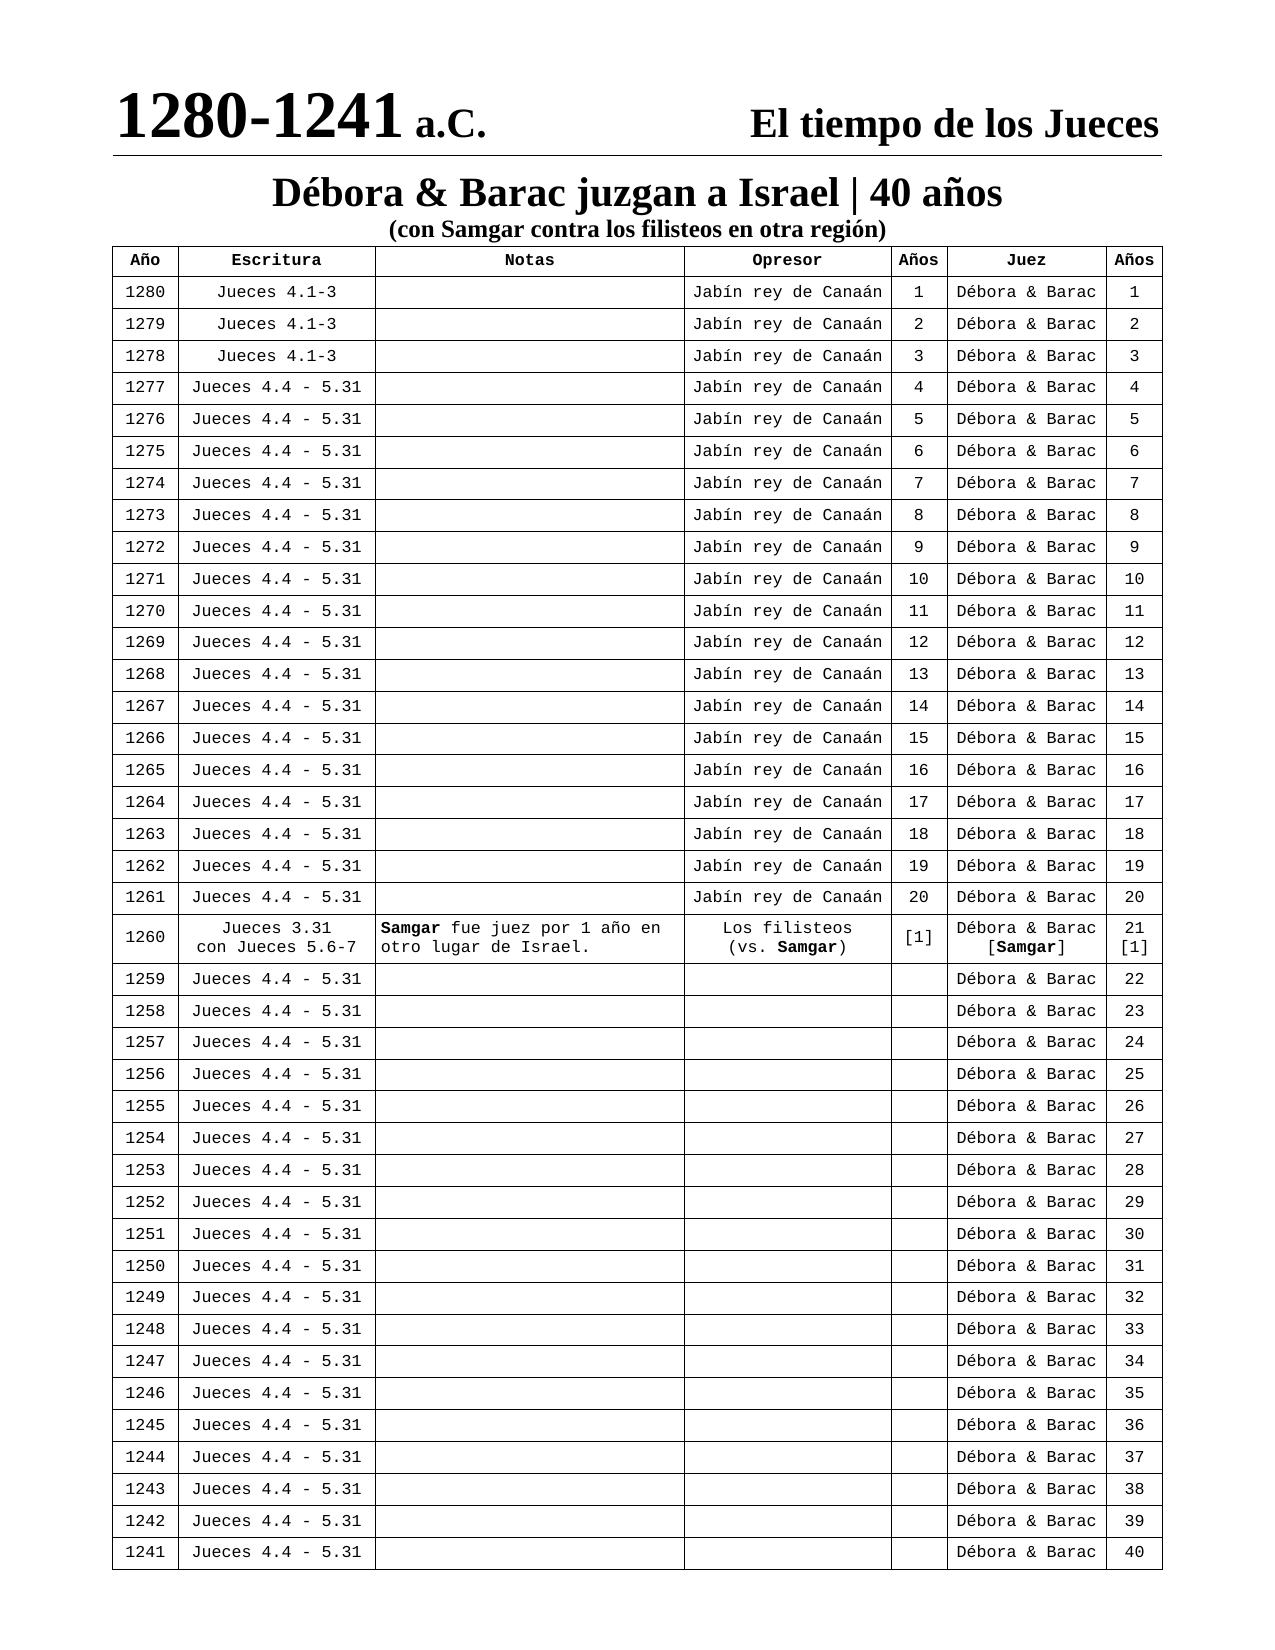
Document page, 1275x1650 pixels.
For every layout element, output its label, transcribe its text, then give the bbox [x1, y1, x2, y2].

table_cell [892, 1060, 947, 1090]
table_cell Débora & Barac [948, 564, 1106, 595]
table_cell Débora & Barac [948, 1187, 1106, 1218]
table_cell 3 [892, 341, 947, 372]
table_cell Jabín rey de Canaán [685, 373, 891, 404]
table_cell Débora & Barac [948, 341, 1106, 372]
table_cell [685, 1315, 891, 1345]
table_cell [1] [892, 915, 947, 963]
table_cell 1254 [113, 1123, 178, 1154]
table_cell Débora & Barac [948, 373, 1106, 404]
table_cell Débora & Barac [948, 596, 1106, 627]
table_cell 27 [1107, 1123, 1162, 1154]
table_cell [376, 309, 684, 340]
table_cell [376, 628, 684, 659]
table_cell [376, 437, 684, 467]
table_cell 21 [1] [1107, 915, 1162, 963]
table_cell 40 [1107, 1538, 1162, 1568]
table_cell [376, 277, 684, 308]
table_cell Débora & Barac [948, 1219, 1106, 1250]
table_cell Débora & Barac [948, 469, 1106, 499]
table_cell 6 [892, 437, 947, 467]
table_cell [685, 1219, 891, 1250]
table_cell 1243 [113, 1474, 178, 1505]
table_cell [376, 1091, 684, 1122]
table_cell [685, 1251, 891, 1282]
table_cell Jueces 4.4 - 5.31 [179, 1091, 375, 1122]
table_cell Jueces 4.4 - 5.31 [179, 1219, 375, 1250]
table_cell [685, 1060, 891, 1090]
table_cell Jueces 4.4 - 5.31 [179, 1442, 375, 1473]
table_cell [376, 787, 684, 818]
table_cell 1251 [113, 1219, 178, 1250]
table_cell Jueces 4.4 - 5.31 [179, 1251, 375, 1282]
table_cell Débora & Barac [948, 692, 1106, 722]
table_cell 1263 [113, 819, 178, 850]
table_cell 18 [1107, 819, 1162, 850]
table_cell 1249 [113, 1283, 178, 1313]
table_cell 1241 [113, 1538, 178, 1568]
table_cell Débora & Barac [948, 1251, 1106, 1282]
table_cell Jueces 4.4 - 5.31 [179, 1123, 375, 1154]
table_cell Débora & Barac [948, 277, 1106, 308]
text 1280-1241 a.C. El tiempo de los Jueces [112, 75, 1162, 155]
table_cell 1264 [113, 787, 178, 818]
table_cell Jabín rey de Canaán [685, 596, 891, 627]
table_cell Débora & Barac [948, 1315, 1106, 1345]
table_header Opresor [685, 247, 891, 276]
table_cell 33 [1107, 1315, 1162, 1345]
table_cell Débora & Barac [948, 1123, 1106, 1154]
table_cell Débora & Barac [948, 660, 1106, 691]
table_cell Débora & Barac [948, 1410, 1106, 1441]
table_cell Jueces 4.1-3 [179, 277, 375, 308]
table_cell [685, 996, 891, 1027]
table_cell [376, 1028, 684, 1058]
table_cell Débora & Barac [948, 996, 1106, 1027]
table_cell [685, 1506, 891, 1537]
table_cell 14 [1107, 692, 1162, 722]
table_cell Débora & Barac [948, 1378, 1106, 1409]
table_cell Jueces 4.4 - 5.31 [179, 1474, 375, 1505]
table_cell Jueces 4.1-3 [179, 309, 375, 340]
table_cell [892, 1091, 947, 1122]
table_cell [685, 964, 891, 995]
table_cell Débora & Barac [948, 883, 1106, 914]
table_cell Jueces 4.4 - 5.31 [179, 628, 375, 659]
table_cell [376, 1155, 684, 1186]
table_cell 5 [1107, 405, 1162, 436]
table_cell 9 [1107, 532, 1162, 563]
table_cell [376, 564, 684, 595]
table_cell Jueces 4.4 - 5.31 [179, 564, 375, 595]
table_cell 16 [1107, 755, 1162, 786]
table_cell 1272 [113, 532, 178, 563]
table_cell 38 [1107, 1474, 1162, 1505]
text (con Samgar contra los filisteos en otra región) [112, 215, 1162, 243]
table_cell 17 [1107, 787, 1162, 818]
table_cell [685, 1091, 891, 1122]
table_cell 7 [1107, 469, 1162, 499]
table_header Año [113, 247, 178, 276]
table_cell [376, 1346, 684, 1377]
table_cell [685, 1410, 891, 1441]
table_cell Débora & Barac [948, 405, 1106, 436]
table_cell Jueces 4.4 - 5.31 [179, 1538, 375, 1568]
table_cell 14 [892, 692, 947, 722]
table_cell 1267 [113, 692, 178, 722]
table_cell Débora & Barac [948, 1442, 1106, 1473]
table_cell Jueces 4.4 - 5.31 [179, 500, 375, 531]
table_cell 13 [1107, 660, 1162, 691]
table_cell Débora & Barac [948, 1283, 1106, 1313]
table_cell Jueces 4.1-3 [179, 341, 375, 372]
table_cell Jabín rey de Canaán [685, 341, 891, 372]
table_cell 4 [1107, 373, 1162, 404]
table_cell 1261 [113, 883, 178, 914]
table_cell 1255 [113, 1091, 178, 1122]
table_cell [685, 1155, 891, 1186]
table_cell 31 [1107, 1251, 1162, 1282]
table_cell 1265 [113, 755, 178, 786]
table_cell [892, 996, 947, 1027]
table_cell [685, 1187, 891, 1218]
table_cell 36 [1107, 1410, 1162, 1441]
table_cell 12 [892, 628, 947, 659]
table_cell 1260 [113, 915, 178, 963]
table_cell 20 [892, 883, 947, 914]
table_cell 1244 [113, 1442, 178, 1473]
table_cell Débora & Barac [948, 851, 1106, 882]
table_header Juez [948, 247, 1106, 276]
table_cell 1 [892, 277, 947, 308]
table_cell 10 [1107, 564, 1162, 595]
table_cell Jabín rey de Canaán [685, 724, 891, 754]
table_cell [685, 1442, 891, 1473]
table_cell 1270 [113, 596, 178, 627]
table_cell [376, 819, 684, 850]
table_cell 15 [892, 724, 947, 754]
table_cell 1247 [113, 1346, 178, 1377]
table_cell 1246 [113, 1378, 178, 1409]
table_cell 20 [1107, 883, 1162, 914]
table_cell Débora & Barac [948, 1538, 1106, 1568]
table_cell 39 [1107, 1506, 1162, 1537]
table_cell 35 [1107, 1378, 1162, 1409]
table_cell 16 [892, 755, 947, 786]
table_cell 5 [892, 405, 947, 436]
table_cell 25 [1107, 1060, 1162, 1090]
table_cell Jueces 4.4 - 5.31 [179, 692, 375, 722]
table_cell [892, 1538, 947, 1568]
table_cell Débora & Barac [948, 500, 1106, 531]
table_cell [685, 1123, 891, 1154]
table_cell [376, 1506, 684, 1537]
table_cell Los filisteos (vs. Samgar) [685, 915, 891, 963]
table_cell 23 [1107, 996, 1162, 1027]
table_cell [376, 1410, 684, 1441]
table_cell Débora & Barac [948, 1346, 1106, 1377]
table_cell 1279 [113, 309, 178, 340]
table_cell 2 [1107, 309, 1162, 340]
table_cell 1256 [113, 1060, 178, 1090]
table_cell Débora & Barac [948, 1506, 1106, 1537]
table_cell 1250 [113, 1251, 178, 1282]
table_cell [892, 1155, 947, 1186]
table_cell 18 [892, 819, 947, 850]
table_cell [376, 341, 684, 372]
table_header Notas [376, 247, 684, 276]
table_cell [376, 405, 684, 436]
table_cell Jueces 4.4 - 5.31 [179, 755, 375, 786]
table_cell Jueces 4.4 - 5.31 [179, 1378, 375, 1409]
table_cell [376, 500, 684, 531]
table_cell [892, 1187, 947, 1218]
table_cell 1262 [113, 851, 178, 882]
table_cell 1276 [113, 405, 178, 436]
table_cell Débora & Barac [948, 1028, 1106, 1058]
table_cell 1257 [113, 1028, 178, 1058]
table_cell 15 [1107, 724, 1162, 754]
table_cell [376, 755, 684, 786]
table_cell 1258 [113, 996, 178, 1027]
table_cell Débora & Barac [948, 787, 1106, 818]
table_cell 8 [1107, 500, 1162, 531]
table_cell [685, 1538, 891, 1568]
table_cell [376, 1442, 684, 1473]
table_cell 1275 [113, 437, 178, 467]
table_cell Jabín rey de Canaán [685, 660, 891, 691]
table_cell 10 [892, 564, 947, 595]
table_cell [376, 883, 684, 914]
table_cell 1266 [113, 724, 178, 754]
table_cell Jueces 4.4 - 5.31 [179, 437, 375, 467]
table_cell Jabín rey de Canaán [685, 532, 891, 563]
table_cell 1271 [113, 564, 178, 595]
table_cell [376, 1219, 684, 1250]
table_cell 1248 [113, 1315, 178, 1345]
table_cell [685, 1283, 891, 1313]
table_cell [685, 1346, 891, 1377]
table_cell [376, 469, 684, 499]
table_cell [685, 1028, 891, 1058]
table_cell Débora & Barac [948, 819, 1106, 850]
table_cell 11 [892, 596, 947, 627]
table_header Años [892, 247, 947, 276]
table_cell Débora & Barac [948, 964, 1106, 995]
table_cell 13 [892, 660, 947, 691]
table_cell Jabín rey de Canaán [685, 755, 891, 786]
table_cell Jueces 4.4 - 5.31 [179, 1060, 375, 1090]
table_cell 1245 [113, 1410, 178, 1441]
table_cell Jueces 4.4 - 5.31 [179, 373, 375, 404]
table_cell [376, 1251, 684, 1282]
table_cell [892, 1474, 947, 1505]
table_cell Jueces 3.31 con Jueces 5.6-7 [179, 915, 375, 963]
table_cell Jabín rey de Canaán [685, 437, 891, 467]
table_cell Débora & Barac [948, 724, 1106, 754]
table_cell 19 [892, 851, 947, 882]
table_cell Jabín rey de Canaán [685, 564, 891, 595]
table_cell Débora & Barac [948, 1091, 1106, 1122]
table_cell 26 [1107, 1091, 1162, 1122]
table_cell [376, 1060, 684, 1090]
table_cell Débora & Barac [948, 1155, 1106, 1186]
table_cell 1252 [113, 1187, 178, 1218]
table_cell 32 [1107, 1283, 1162, 1313]
table_cell 30 [1107, 1219, 1162, 1250]
table_cell 1280 [113, 277, 178, 308]
table_cell 29 [1107, 1187, 1162, 1218]
table_cell Débora & Barac [948, 1060, 1106, 1090]
table_cell 24 [1107, 1028, 1162, 1058]
table_cell [892, 1506, 947, 1537]
table_cell [892, 1283, 947, 1313]
table_cell Jabín rey de Canaán [685, 469, 891, 499]
text Débora & Barac juzgan a Israel | 40 años [112, 169, 1162, 215]
table_cell Débora & Barac [948, 437, 1106, 467]
table_cell [376, 851, 684, 882]
table_cell [376, 1315, 684, 1345]
table_cell [892, 1378, 947, 1409]
table_cell Jueces 4.4 - 5.31 [179, 883, 375, 914]
table_cell Débora & Barac [948, 755, 1106, 786]
table_cell 12 [1107, 628, 1162, 659]
table_cell Débora & Barac [948, 532, 1106, 563]
table_cell [376, 1123, 684, 1154]
table_cell Jueces 4.4 - 5.31 [179, 405, 375, 436]
table_cell Jabín rey de Canaán [685, 883, 891, 914]
table_cell 1 [1107, 277, 1162, 308]
table_cell [376, 532, 684, 563]
table_cell [685, 1474, 891, 1505]
table_cell [376, 373, 684, 404]
table_cell 1278 [113, 341, 178, 372]
table_cell 9 [892, 532, 947, 563]
table_cell Jabín rey de Canaán [685, 628, 891, 659]
table_cell 1277 [113, 373, 178, 404]
table_cell [892, 1251, 947, 1282]
table_cell [376, 996, 684, 1027]
table_cell 1273 [113, 500, 178, 531]
table_cell Jueces 4.4 - 5.31 [179, 787, 375, 818]
table_cell [376, 660, 684, 691]
table_cell [892, 1123, 947, 1154]
table_cell [376, 1538, 684, 1568]
table_cell Débora & Barac [Samgar] [948, 915, 1106, 963]
table_cell [376, 1474, 684, 1505]
table_cell Samgar fue juez por 1 año en otro lugar de Israel. [376, 915, 684, 963]
table_cell 6 [1107, 437, 1162, 467]
table_cell 1274 [113, 469, 178, 499]
table_cell [685, 1378, 891, 1409]
table_cell [376, 1187, 684, 1218]
table_cell 11 [1107, 596, 1162, 627]
table_cell [892, 1315, 947, 1345]
table_cell Jabín rey de Canaán [685, 500, 891, 531]
table_cell Jabín rey de Canaán [685, 692, 891, 722]
table_cell 19 [1107, 851, 1162, 882]
table_cell Jueces 4.4 - 5.31 [179, 1346, 375, 1377]
table_cell Jueces 4.4 - 5.31 [179, 1315, 375, 1345]
table_cell Jueces 4.4 - 5.31 [179, 819, 375, 850]
table_cell Jueces 4.4 - 5.31 [179, 1187, 375, 1218]
table_cell 1253 [113, 1155, 178, 1186]
table_cell [376, 964, 684, 995]
table_cell 1268 [113, 660, 178, 691]
table_cell 2 [892, 309, 947, 340]
table_cell [892, 1346, 947, 1377]
table_cell Jueces 4.4 - 5.31 [179, 996, 375, 1027]
table_cell 4 [892, 373, 947, 404]
table_cell 28 [1107, 1155, 1162, 1186]
table_cell [892, 1028, 947, 1058]
table_cell Jueces 4.4 - 5.31 [179, 469, 375, 499]
table_cell [376, 596, 684, 627]
table_cell Jueces 4.4 - 5.31 [179, 1506, 375, 1537]
table_cell Jabín rey de Canaán [685, 851, 891, 882]
table_cell Jabín rey de Canaán [685, 819, 891, 850]
table_cell Jueces 4.4 - 5.31 [179, 724, 375, 754]
table_cell Jabín rey de Canaán [685, 277, 891, 308]
table_cell Jueces 4.4 - 5.31 [179, 532, 375, 563]
table_cell 22 [1107, 964, 1162, 995]
table_cell [892, 1219, 947, 1250]
table_cell 1269 [113, 628, 178, 659]
table_cell 1259 [113, 964, 178, 995]
table_cell Jueces 4.4 - 5.31 [179, 1410, 375, 1441]
table_cell Débora & Barac [948, 628, 1106, 659]
table_cell 34 [1107, 1346, 1162, 1377]
table_cell [376, 1283, 684, 1313]
table_cell Débora & Barac [948, 309, 1106, 340]
table_cell Jueces 4.4 - 5.31 [179, 596, 375, 627]
table_cell [892, 1442, 947, 1473]
table_cell Jueces 4.4 - 5.31 [179, 851, 375, 882]
table_cell 8 [892, 500, 947, 531]
table_cell Jabín rey de Canaán [685, 405, 891, 436]
table_cell Jueces 4.4 - 5.31 [179, 660, 375, 691]
table_cell Débora & Barac [948, 1474, 1106, 1505]
table_cell Jueces 4.4 - 5.31 [179, 1028, 375, 1058]
table_cell Jueces 4.4 - 5.31 [179, 1283, 375, 1313]
table_cell Jabín rey de Canaán [685, 309, 891, 340]
table_cell 17 [892, 787, 947, 818]
table_cell 37 [1107, 1442, 1162, 1473]
table_cell [376, 692, 684, 722]
table_cell [376, 1378, 684, 1409]
table_cell [376, 724, 684, 754]
table_cell Jueces 4.4 - 5.31 [179, 964, 375, 995]
table_cell Jabín rey de Canaán [685, 787, 891, 818]
table_cell 7 [892, 469, 947, 499]
table_cell [892, 1410, 947, 1441]
table_header Escritura [179, 247, 375, 276]
table_cell 3 [1107, 341, 1162, 372]
table_header Años [1107, 247, 1162, 276]
table_cell Jueces 4.4 - 5.31 [179, 1155, 375, 1186]
table_cell [892, 964, 947, 995]
table_cell 1242 [113, 1506, 178, 1537]
